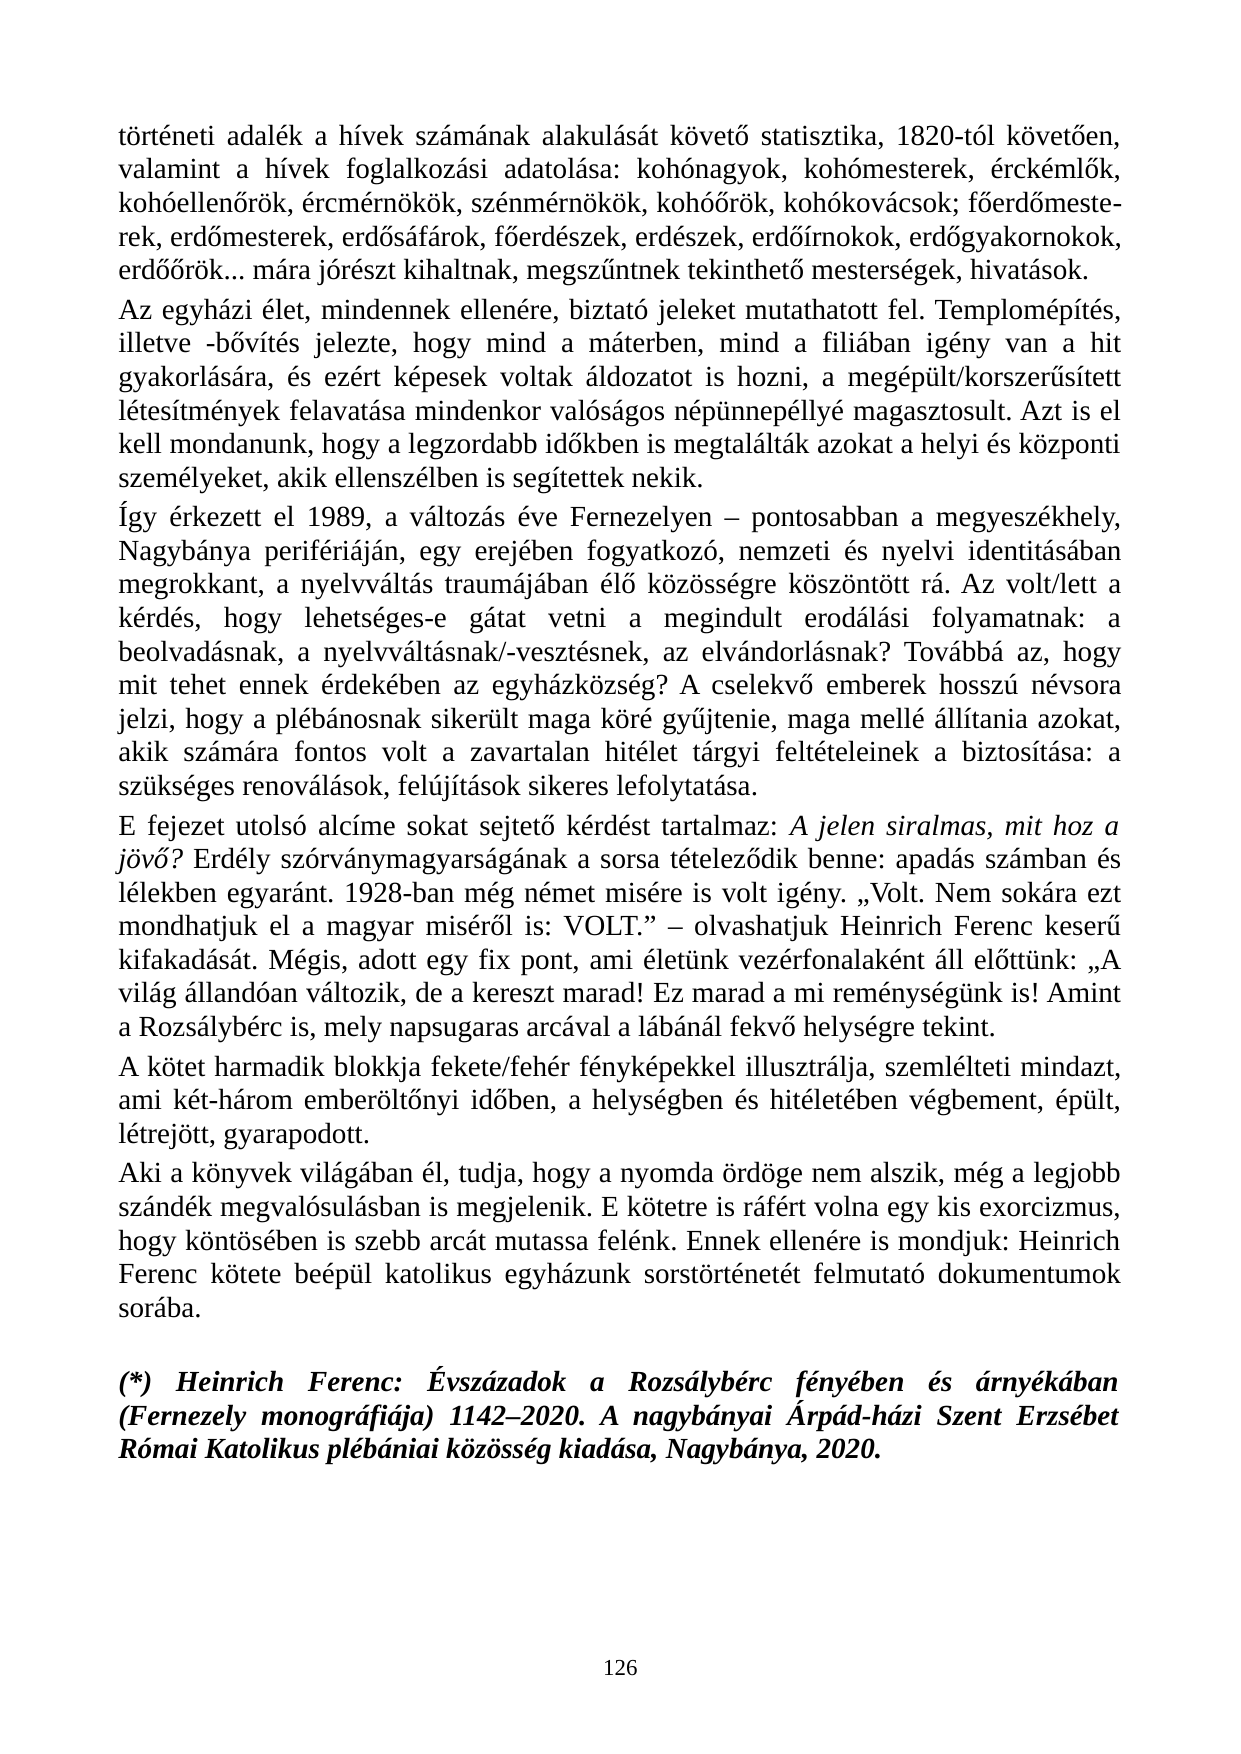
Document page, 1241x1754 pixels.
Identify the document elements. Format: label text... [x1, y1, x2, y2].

text (*) Heinrich Ferenc: Évszázadok a Rozsálybérc fényében és árnyékában (Fernezely monográfiája) 1142–2020. A nagybányai Árpád-házi Szent Erzsébet Római Katolikus plébániai közösség kiadása, Nagybánya, 2020. [118, 1364, 1122, 1465]
text E fejezet utolsó alcíme sokat sejtető kérdést tartalmaz: A jelen siralmas, mit hoz a jövő? Erdély szórványmagyarságának a sorsa tételeződik benne: apadás számban és lélekben egyaránt. 1928-ban még német misére is volt igény. „Volt. Nem sokára ezt mondhatjuk el a magyar miséről is: VOLT.” – olvashatjuk Heinrich Ferenc keserű kifakadását. Mégis, adott egy fix pont, ami életünk vezérfonalaként áll előttünk: „A világ állandóan változik, de a kereszt marad! Ez marad a mi reménységünk is! Amint a Rozsálybérc is, mely napsugaras arcával a lábánál fekvő helységre tekint. [118, 808, 1122, 1042]
text Így érkezett el 1989, a változás éve Fernezelyen – pontosabban a megyeszékhely, Nagybánya perifériáján, egy erejében fogyatkozó, nemzeti és nyelvi identitásában megrokkant, a nyelvváltás traumájában élő közösségre köszöntött rá. Az volt/lett a kérdés, hogy lehetséges-e gátat vetni a megindult erodálási folyamatnak: a beolvadásnak, a nyelvváltásnak/-vesztésnek, az elvándorlásnak? Továbbá az, hogy mit tehet ennek érdekében az egyházközség? A cselekvő emberek hosszú névsora jelzi, hogy a plébánosnak sikerült maga köré gyűjtenie, maga mellé állítania azokat, akik számára fontos volt a zavartalan hitélet tárgyi feltételeinek a biztosítása: a szükséges renoválások, felújítások sikeres lefolytatása. [118, 499, 1122, 801]
text A kötet harmadik blokkja fekete/fehér fényképekkel illusztrálja, szemlélteti mindazt, ami két-három emberöltőnyi időben, a helységben és hitéletében végbement, épült, létrejött, gyarapodott. [118, 1049, 1122, 1149]
text Aki a könyvek világában él, tudja, hogy a nyomda ördöge nem alszik, még a legjobb szándék megvalósulásban is megjelenik. E kötetre is ráfért volna egy kis exorcizmus, hogy köntösében is szebb arcát mutassa felénk. Ennek ellenére is mondjuk: Heinrich Ferenc kötete beépül katolikus egyházunk sorstörténetét felmutató dokumentumok sorába. [118, 1156, 1122, 1323]
text történeti adalék a hívek számának alakulását követő statisztika, 1820-tól követően, valamint a hívek foglalkozási adatolása: kohónagyok, kohómesterek, érckémlők, kohóellenőrök, ércmérnökök, szénmérnökök, kohóőrök, kohókovácsok; főerdőmeste­rek, erdőmesterek, erdősáfárok, főerdészek, erdészek, erdőírnokok, erdőgyakornokok, erdőőrök... mára jórészt kihaltnak, megszűntnek tekinthető mesterségek, hivatások. [118, 118, 1122, 286]
text Az egyházi élet, mindennek ellenére, biztató jeleket mutathatott fel. Templomépítés, illetve -bővítés jelezte, hogy mind a máterben, mind a filiában igény van a hit gyakorlására, és ezért képesek voltak áldozatot is hozni, a megépült/korszerűsített létesítmények felavatása mindenkor valóságos népünnepéllyé magasztosult. Azt is el kell mondanunk, hogy a legzordabb időkben is megtalálták azokat a helyi és központi személyeket, akik ellenszélben is segítettek nekik. [118, 292, 1122, 493]
